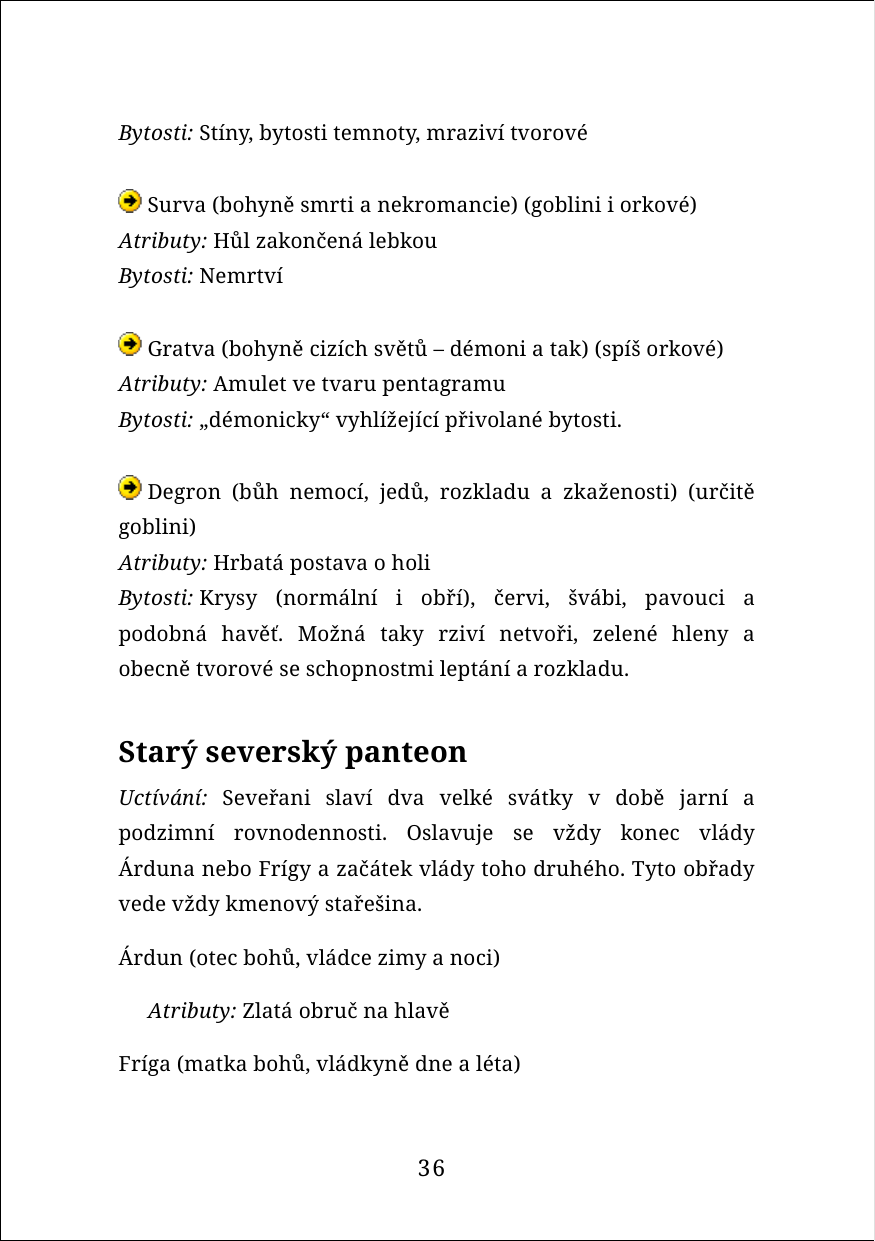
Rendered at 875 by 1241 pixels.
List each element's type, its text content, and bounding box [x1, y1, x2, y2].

text Bytosti: Stíny, bytosti temnoty, mraziví tvorové Surva (bohyně smrti a nekromancie) (goblini i orkové) Atributy: Hůl zakončená lebkou Bytosti: Nemrtví Gratva (bohyně cizích světů – démoni a tak) (spíš orkové) Atributy: Amulet ve tvaru pentagramu Bytosti: „démonicky“ vyhlížející přivolané bytosti. Degron (bůh nemocí, jedů, rozkladu a zkaženosti) (určitě goblini) Atributy: Hrbatá postava o holi Bytosti: Krysy (normální i obří), červi, švábi, pavouci a podobná havěť. Možná taky rziví netvoři, zelené hleny a obecně tvorové se schopnostmi leptání a rozkladu. [118, 118, 756, 683]
picture [118, 189, 142, 213]
text Uctívání: Seveřani slaví dva velké svátky v době jarní a podzimní rovnodennosti. Oslavuje se vždy konec vlády Árduna nebo Frígy a začátek vlády toho druhého. Tyto obřady vede vždy kmenový stařešina. [118, 783, 756, 918]
picture [118, 475, 142, 500]
text Árdun (otec bohů, vládce zimy a noci) [118, 943, 756, 971]
picture [118, 332, 142, 356]
text Atributy: Zlatá obruč na hlavě [118, 996, 756, 1024]
text Fríga (matka bohů, vládkyně dne a léta) [118, 1049, 756, 1077]
subtitle Starý severský panteon [118, 731, 756, 771]
